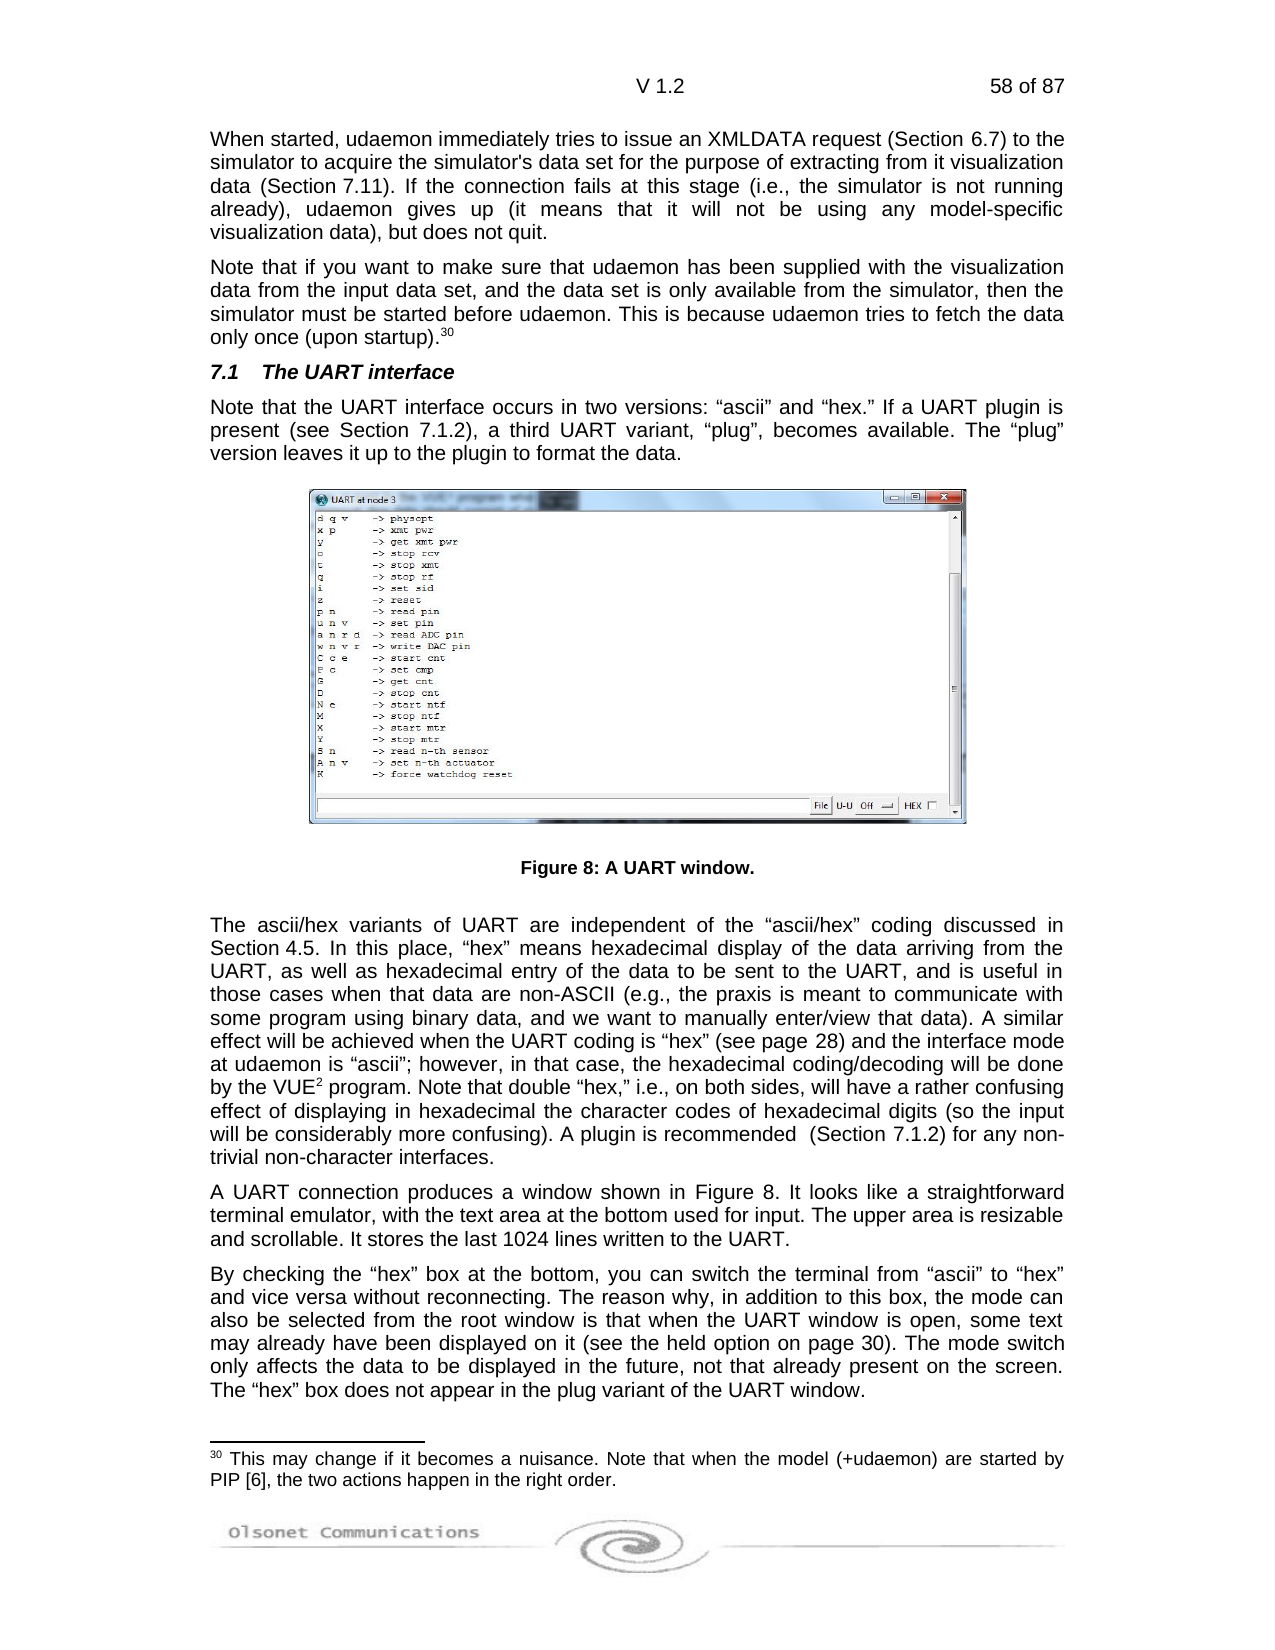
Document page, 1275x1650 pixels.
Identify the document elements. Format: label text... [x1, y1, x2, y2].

text Note that if you want to make sure that udaemon has been supplied with the visualization data from the input data set, and the data set is only available from the simulator, then the simulator must be started before udaemon. This is because udaemon tries to fetch the data only once (upon startup). [210, 256, 1065, 348]
subtitle The UART interface [210, 360, 1065, 383]
text This may change if it becomes a nuisance. Note that when the model (+udaemon) are started by PIP [6], the two actions happen in the right order. [210, 1448, 1065, 1490]
text Note that the UART interface occurs in two versions: “ascii” and “hex.” If a UART plugin is present (see Section 7.1.2), a third UART variant, “plug”, becomes available. The “plug” version leaves it up to the plugin to format the data. [210, 395, 1065, 465]
text By checking the “hex” box at the bottom, you can switch the terminal from “ascii” to “hex” and vice versa without reconnecting. The reason why, in addition to this box, the mode can also be selected from the root window is that when the UART window is open, some text may already have been displayed on it (see the held option on page 30). The mode switch only affects the data to be displayed in the future, not that already present on the screen. The “hex” box does not appear in the plug variant of the UART window. [210, 1262, 1065, 1401]
text The ascii/hex variants of UART are independent of the “ascii/hex” coding discussed in Section 4.5. In this place, “hex” means hexadecimal display of the data arriving from the UART, as well as hexadecimal entry of the data to be sent to the UART, and is useful in those cases when that data are non-ASCII (e.g., the praxis is meant to communicate with some program using binary data, and we want to manually enter/view that data). A similar effect will be achieved when the UART coding is “hex” (see page 28) and the interface mode at udaemon is “ascii”; however, in that case, the hexadecimal coding/decoding will be done by the VUE2 program. Note that double “hex,” i.e., on both sides, will have a rather confusing effect of displaying in hexadecimal the character codes of hexadecimal digits (so the input will be considerably more confusing). A plugin is recommended (Section 7.1.2) for any non-trivial non-character interfaces. [210, 913, 1065, 1169]
text Figure 8: A UART window. [309, 857, 966, 878]
picture [210, 1504, 1065, 1596]
picture [309, 489, 967, 824]
text When started, udaemon immediately tries to issue an XMLDATA request (Section 6.7) to the simulator to acquire the simulator's data set for the purpose of extracting from it visualization data (Section 7.11). If the connection fails at this stage (i.e., the simulator is not running already), udaemon gives up (it means that it will not be using any model-specific visualization data), but does not quit. [210, 128, 1065, 244]
text A UART connection produces a window shown in Figure 8. It looks like a straightforward terminal emulator, with the text area at the bottom used for input. The upper area is resizable and scrollable. It stores the last 1024 lines written to the UART. [210, 1181, 1065, 1250]
